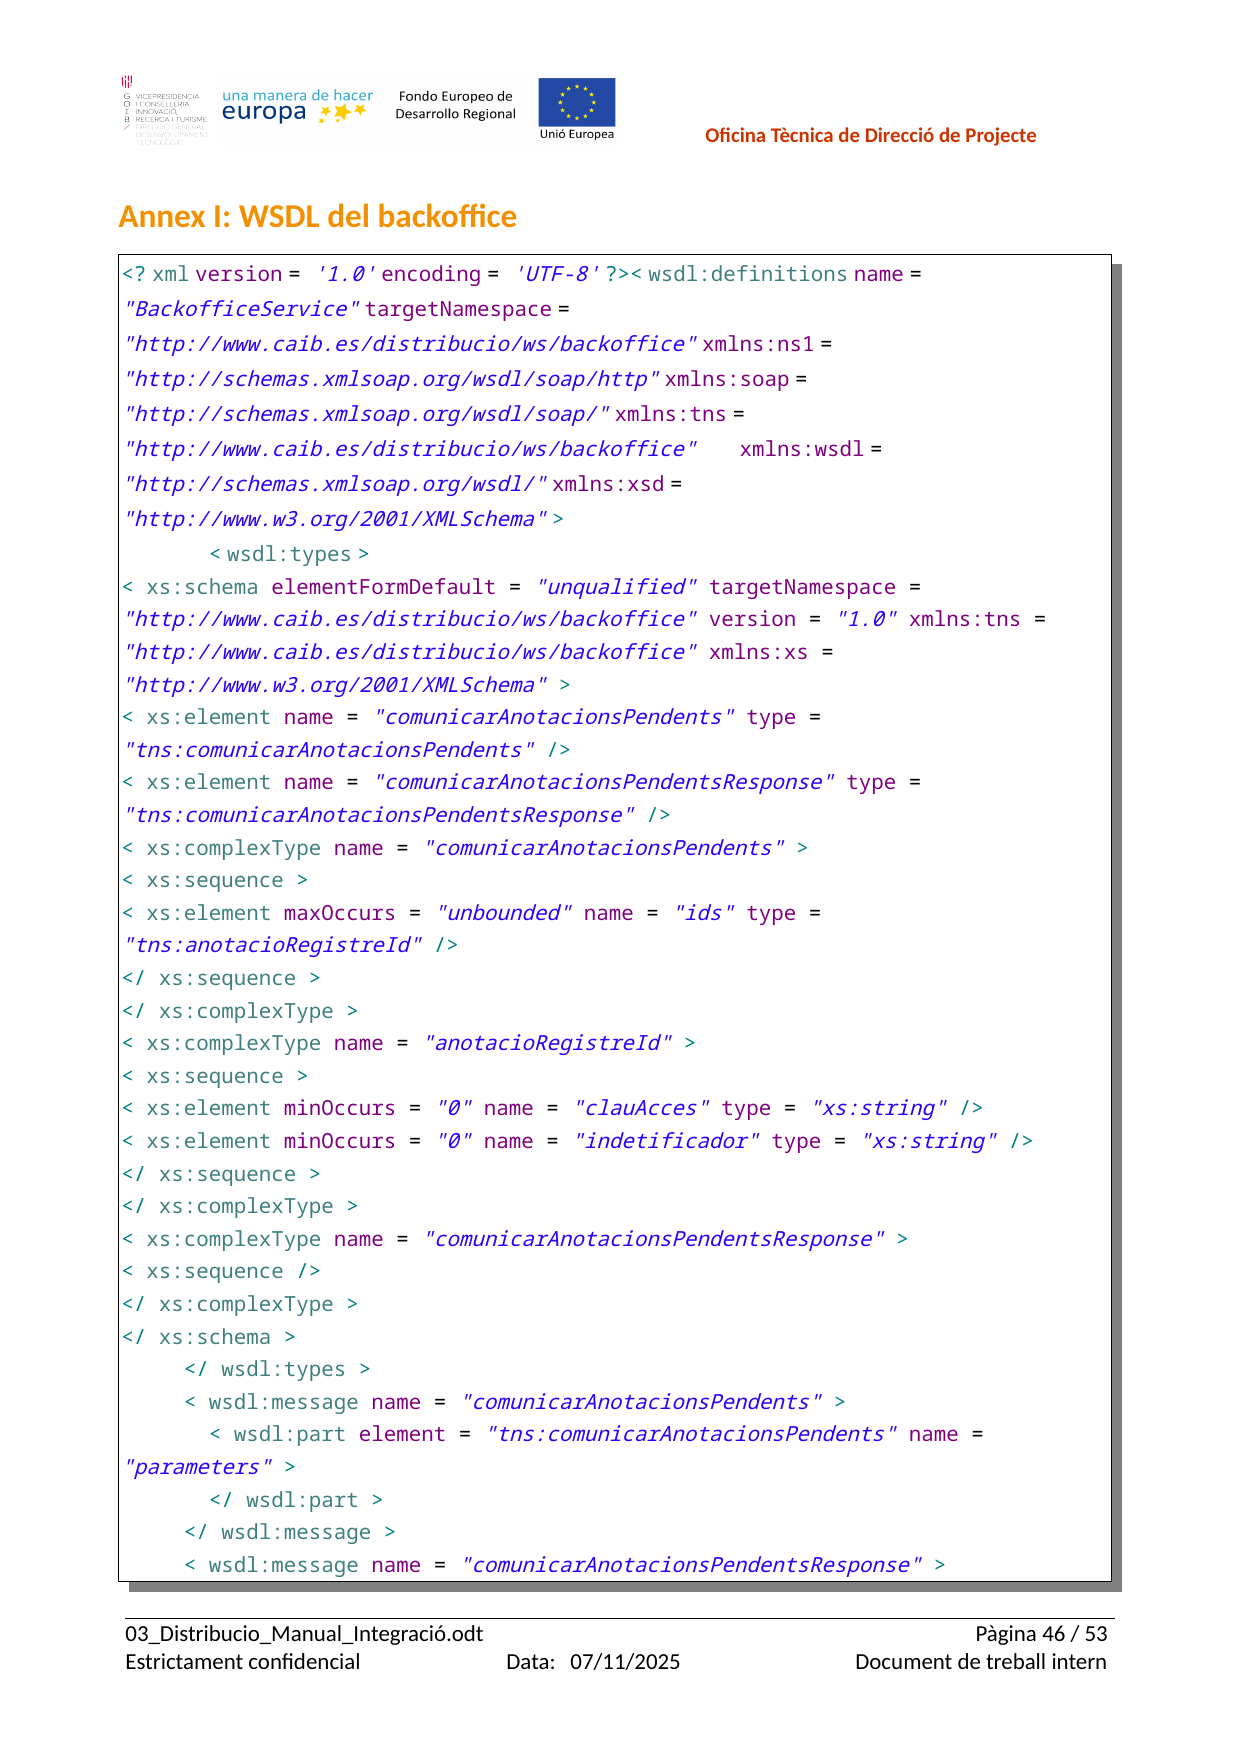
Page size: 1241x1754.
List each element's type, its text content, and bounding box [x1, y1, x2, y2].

text < xs:element name = "comunicarAnotacionsPendentsResponse" type = "tns:comunicarAnotacionsPendentsResponse" /> [119, 764, 1111, 828]
text < xs:complexType name = "anotacioRegistreId" > [119, 1025, 1111, 1057]
subtitle Annex I: WSDL del backoffice [118, 195, 1122, 236]
text </ wsdl:types > [119, 1351, 1111, 1383]
text < wsdl:types > [119, 534, 1111, 567]
text </ xs:complexType > [119, 1188, 1111, 1220]
text </ xs:complexType > [119, 993, 1111, 1024]
text </ xs:schema > [119, 1319, 1111, 1350]
text </ xs:complexType > [119, 1286, 1111, 1318]
text < wsdl:message name = "comunicarAnotacionsPendents" > [119, 1384, 1111, 1415]
picture [118, 73, 213, 147]
text < wsdl:part element = "tns:comunicarAnotacionsPendents" name = "parameters" > [119, 1417, 1111, 1481]
text </ xs:sequence > [119, 1156, 1111, 1187]
text < xs:sequence > [119, 1058, 1111, 1089]
picture [219, 73, 621, 147]
text < xs:sequence /> [119, 1253, 1111, 1285]
text <? xml version = '1.0' encoding = 'UTF-8' ?>< wsdl:definitions name = "BackofficeService" targetNamespace = "http://www.caib.es/distribucio/ws/backoffice" xmlns:ns1 = "http://schemas.xmlsoap.org/wsdl/soap/http" xmlns:soap = "http://schemas.xmlsoap.org/wsdl/soap/" xmlns:tns = "http://www.caib.es/distribucio/ws/backoffice" xmlns:wsdl = "http://schemas.xmlsoap.org/wsdl/" xmlns:xsd = "http://www.w3.org/2001/XMLSchema" > [119, 255, 1111, 532]
text < xs:element minOccurs = "0" name = "indetificador" type = "xs:string" /> [119, 1123, 1111, 1154]
text < xs:complexType name = "comunicarAnotacionsPendents" > [119, 830, 1111, 861]
text < xs:sequence > [119, 862, 1111, 894]
text < xs:schema elementFormDefault = "unqualified" targetNamespace = "http://www.caib.es/distribucio/ws/backoffice" version = "1.0" xmlns:tns = "http://www.caib.es/distribucio/ws/backoffice" xmlns:xs = "http://www.w3.org/2001/XMLSchema" > [119, 569, 1111, 698]
text < wsdl:message name = "comunicarAnotacionsPendentsResponse" > [119, 1547, 1111, 1581]
text </ xs:sequence > [119, 960, 1111, 992]
text < xs:element name = "comunicarAnotacionsPendents" type = "tns:comunicarAnotacionsPendents" /> [119, 699, 1111, 763]
text < xs:element maxOccurs = "unbounded" name = "ids" type = "tns:anotacioRegistreId" /> [119, 895, 1111, 959]
text < xs:element minOccurs = "0" name = "clauAcces" type = "xs:string" /> [119, 1091, 1111, 1122]
text </ wsdl:part > [119, 1482, 1111, 1513]
text < xs:complexType name = "comunicarAnotacionsPendentsResponse" > [119, 1221, 1111, 1252]
text </ wsdl:message > [119, 1514, 1111, 1546]
